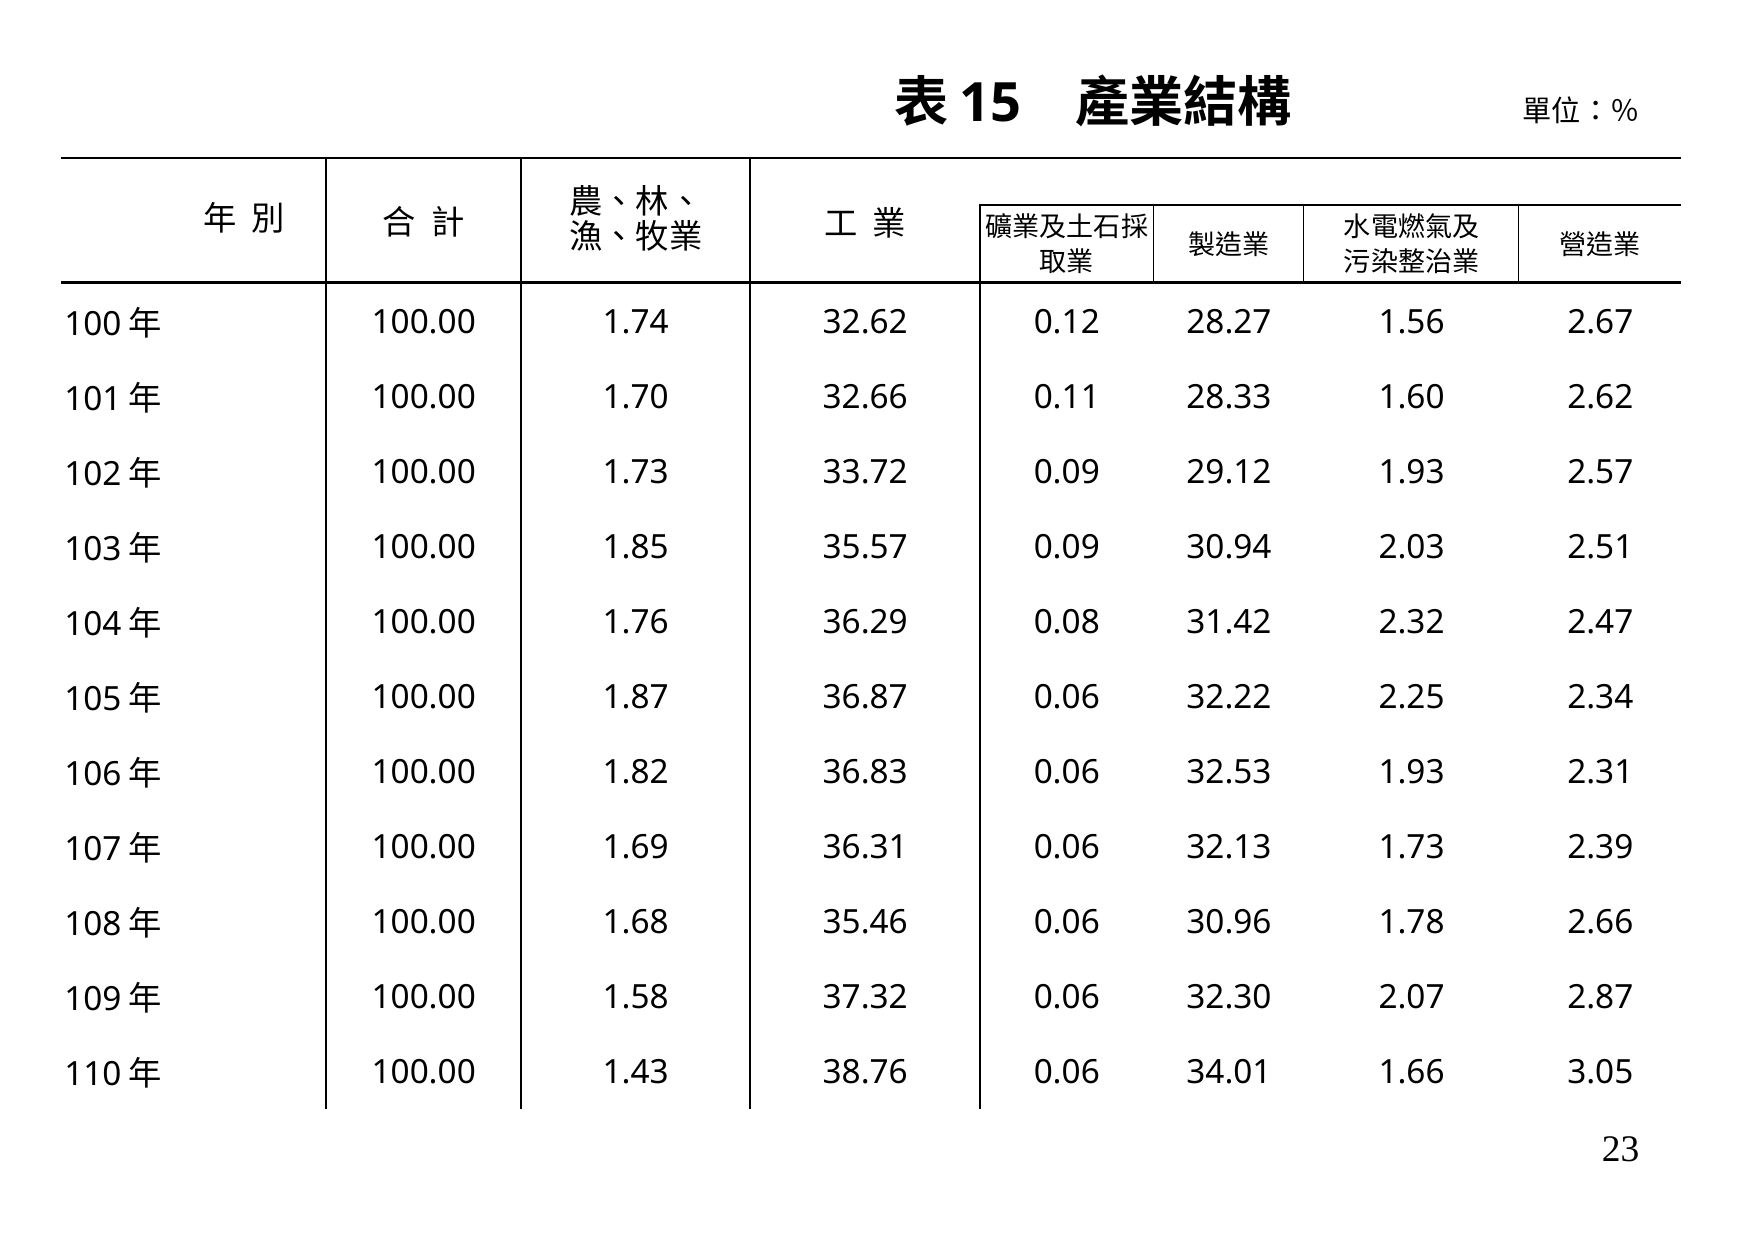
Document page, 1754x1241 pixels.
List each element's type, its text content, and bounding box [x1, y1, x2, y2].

table_cell 2.07 [1304, 959, 1519, 1033]
table_cell 1.69 [522, 809, 749, 883]
table_cell 100.00 [327, 959, 520, 1033]
table_header 農、林、 漁、牧業 [522, 159, 749, 281]
table_cell 製造業 [1154, 206, 1303, 281]
table_cell 2.87 [1519, 959, 1681, 1033]
table_cell 3.05 [1519, 1034, 1681, 1108]
table_cell 100.00 [327, 434, 520, 508]
table_cell 37.32 [751, 959, 979, 1033]
table_cell 110年 [61, 1034, 325, 1108]
table_cell 101年 [61, 359, 325, 433]
table_cell 36.87 [751, 659, 979, 733]
table_cell 0.06 [981, 884, 1153, 958]
table_cell 32.53 [1154, 734, 1304, 808]
table_cell 32.62 [751, 284, 979, 358]
table_cell 1.73 [522, 434, 749, 508]
table_cell 0.06 [981, 959, 1153, 1033]
table_cell 100.00 [327, 659, 520, 733]
subtitle 表15 產業結構 單位：％ [103, 63, 1639, 138]
table_cell 1.66 [1304, 1034, 1519, 1108]
table_cell 100.00 [327, 809, 520, 883]
table_cell 108年 [61, 884, 325, 958]
table_header 工 業 [751, 159, 979, 281]
table_cell 1.87 [522, 659, 749, 733]
table_cell 1.56 [1304, 284, 1519, 358]
table_cell 1.73 [1304, 809, 1519, 883]
table_cell 2.51 [1519, 509, 1681, 583]
table_cell 100.00 [327, 284, 520, 358]
table_header 年 別 [61, 159, 325, 281]
table_cell 105年 [61, 659, 325, 733]
table_cell 1.60 [1304, 359, 1519, 433]
table_cell 34.01 [1154, 1034, 1304, 1108]
table_cell 28.33 [1154, 359, 1304, 433]
table_cell 28.27 [1154, 284, 1304, 358]
table_cell 31.42 [1154, 584, 1304, 658]
table_cell 102年 [61, 434, 325, 508]
table_cell 32.66 [751, 359, 979, 433]
table_cell 1.82 [522, 734, 749, 808]
table_cell 0.08 [981, 584, 1153, 658]
table_cell 0.06 [981, 734, 1153, 808]
table_cell 2.31 [1519, 734, 1681, 808]
table_cell 35.46 [751, 884, 979, 958]
table_cell 0.06 [981, 659, 1153, 733]
table_cell 2.39 [1519, 809, 1681, 883]
table_cell 2.57 [1519, 434, 1681, 508]
table_cell 1.70 [522, 359, 749, 433]
table_cell 32.30 [1154, 959, 1304, 1033]
table_cell 36.29 [751, 584, 979, 658]
table_cell 1.43 [522, 1034, 749, 1108]
table_cell 29.12 [1154, 434, 1304, 508]
table_cell 32.13 [1154, 809, 1304, 883]
table_cell 38.76 [751, 1034, 979, 1108]
table_cell 營造業 [1519, 206, 1681, 281]
table_cell 100.00 [327, 1034, 520, 1108]
table_cell 0.06 [981, 809, 1153, 883]
table_cell 水電燃氣及 污染整治業 [1304, 206, 1518, 281]
table_cell 1.74 [522, 284, 749, 358]
table_cell 100.00 [327, 734, 520, 808]
table_cell 礦業及土石採取業 [981, 206, 1153, 281]
table_cell 100.00 [327, 884, 520, 958]
table_cell 2.03 [1304, 509, 1519, 583]
table_cell 100.00 [327, 359, 520, 433]
table_cell 1.68 [522, 884, 749, 958]
table_cell 36.83 [751, 734, 979, 808]
table_cell 2.62 [1519, 359, 1681, 433]
table_cell 2.25 [1304, 659, 1519, 733]
table_cell 30.96 [1154, 884, 1304, 958]
table_cell 0.11 [981, 359, 1153, 433]
table_cell 106年 [61, 734, 325, 808]
table_cell 100.00 [327, 584, 520, 658]
table_cell 104年 [61, 584, 325, 658]
table_cell 32.22 [1154, 659, 1304, 733]
table_cell 0.09 [981, 509, 1153, 583]
table_cell 36.31 [751, 809, 979, 883]
table_cell 30.94 [1154, 509, 1304, 583]
table_cell 100年 [61, 284, 325, 358]
table_cell 1.78 [1304, 884, 1519, 958]
table_cell 2.32 [1304, 584, 1519, 658]
table_cell 2.34 [1519, 659, 1681, 733]
table_cell 107年 [61, 809, 325, 883]
table_cell 2.66 [1519, 884, 1681, 958]
table_cell 1.93 [1304, 434, 1519, 508]
table_cell 1.76 [522, 584, 749, 658]
table_cell 109年 [61, 959, 325, 1033]
table_cell 0.09 [981, 434, 1153, 508]
table_cell 2.67 [1519, 284, 1681, 358]
table_cell 0.06 [981, 1034, 1153, 1108]
table_cell 1.93 [1304, 734, 1519, 808]
table_cell 33.72 [751, 434, 979, 508]
table_cell 1.85 [522, 509, 749, 583]
table_cell 35.57 [751, 509, 979, 583]
table_header [980, 159, 1681, 203]
table_cell 100.00 [327, 509, 520, 583]
table_header 合 計 [327, 159, 520, 281]
table_cell 1.58 [522, 959, 749, 1033]
table_cell 0.12 [981, 284, 1153, 358]
table_cell 2.47 [1519, 584, 1681, 658]
table_cell 103年 [61, 509, 325, 583]
